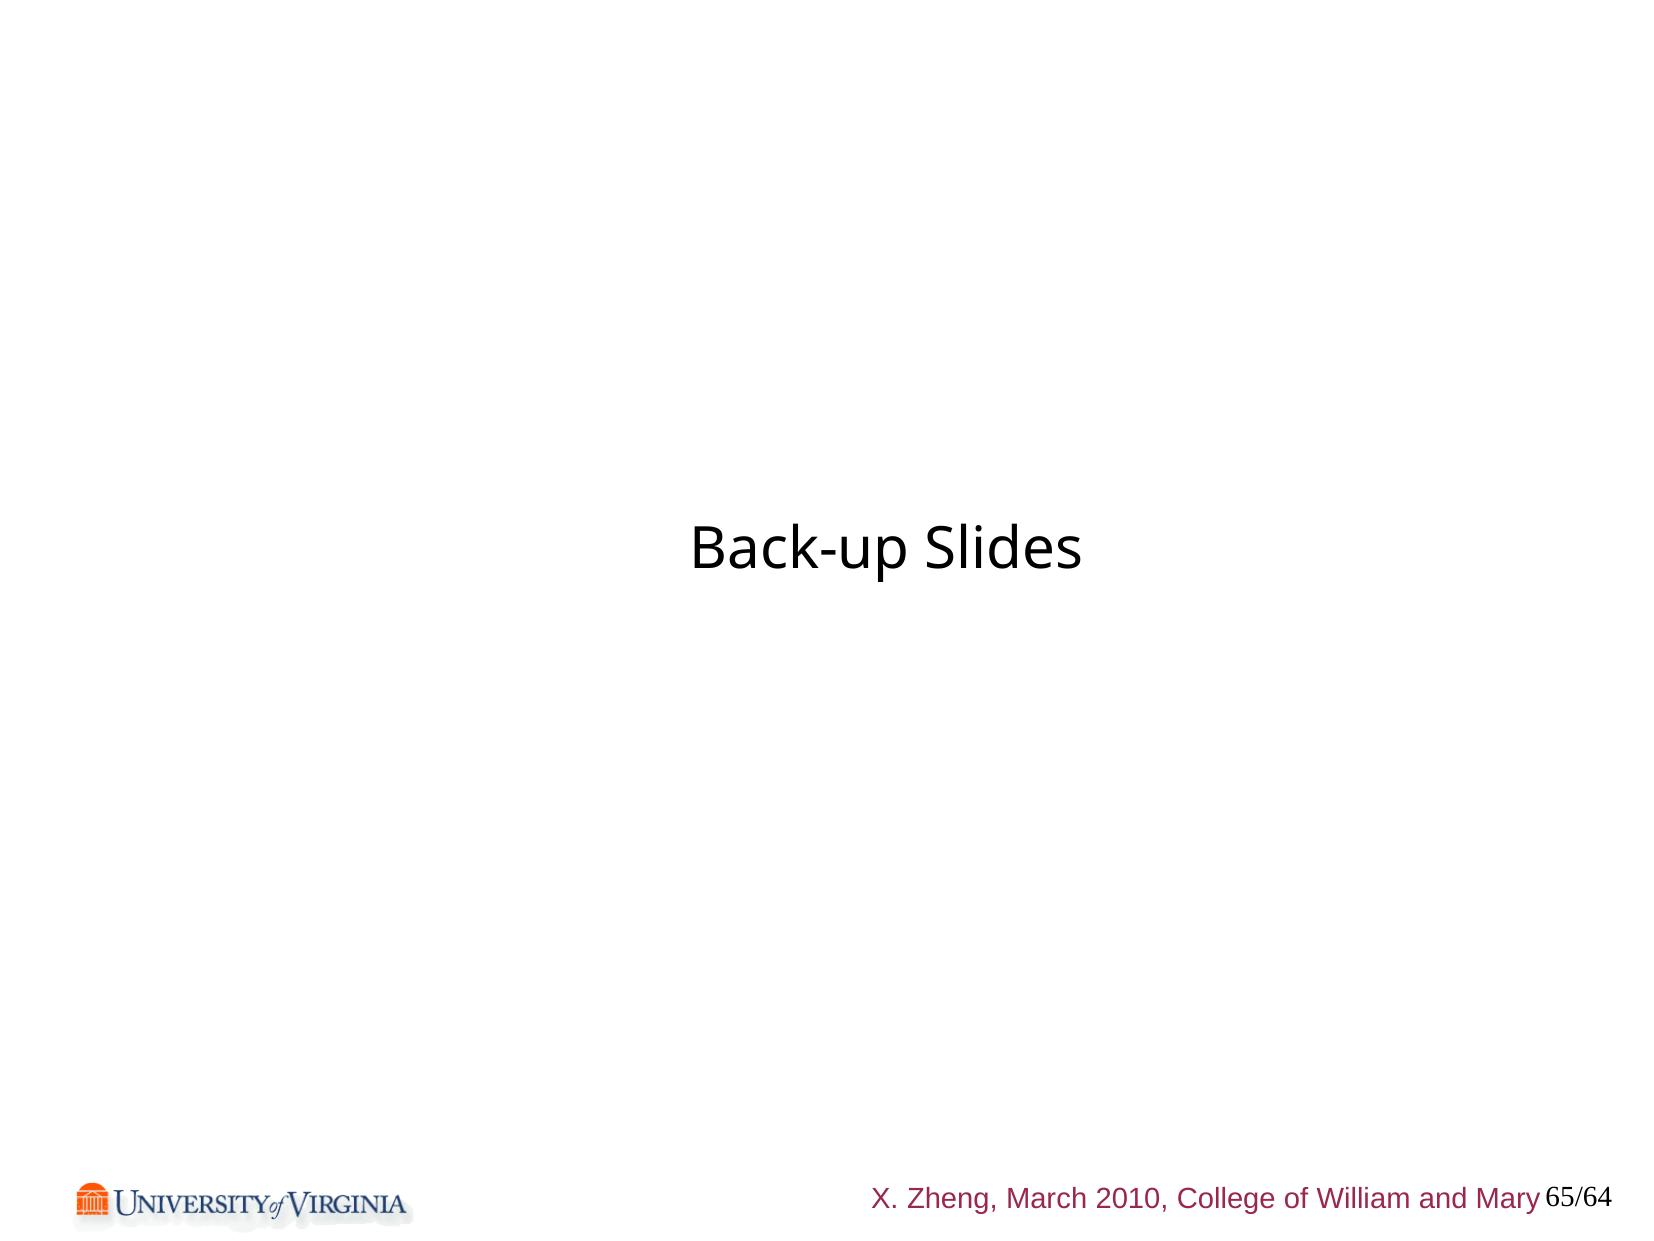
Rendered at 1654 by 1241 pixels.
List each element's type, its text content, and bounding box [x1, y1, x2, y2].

text_box Back-up Slides [675, 498, 1099, 601]
picture [53, 1165, 427, 1241]
